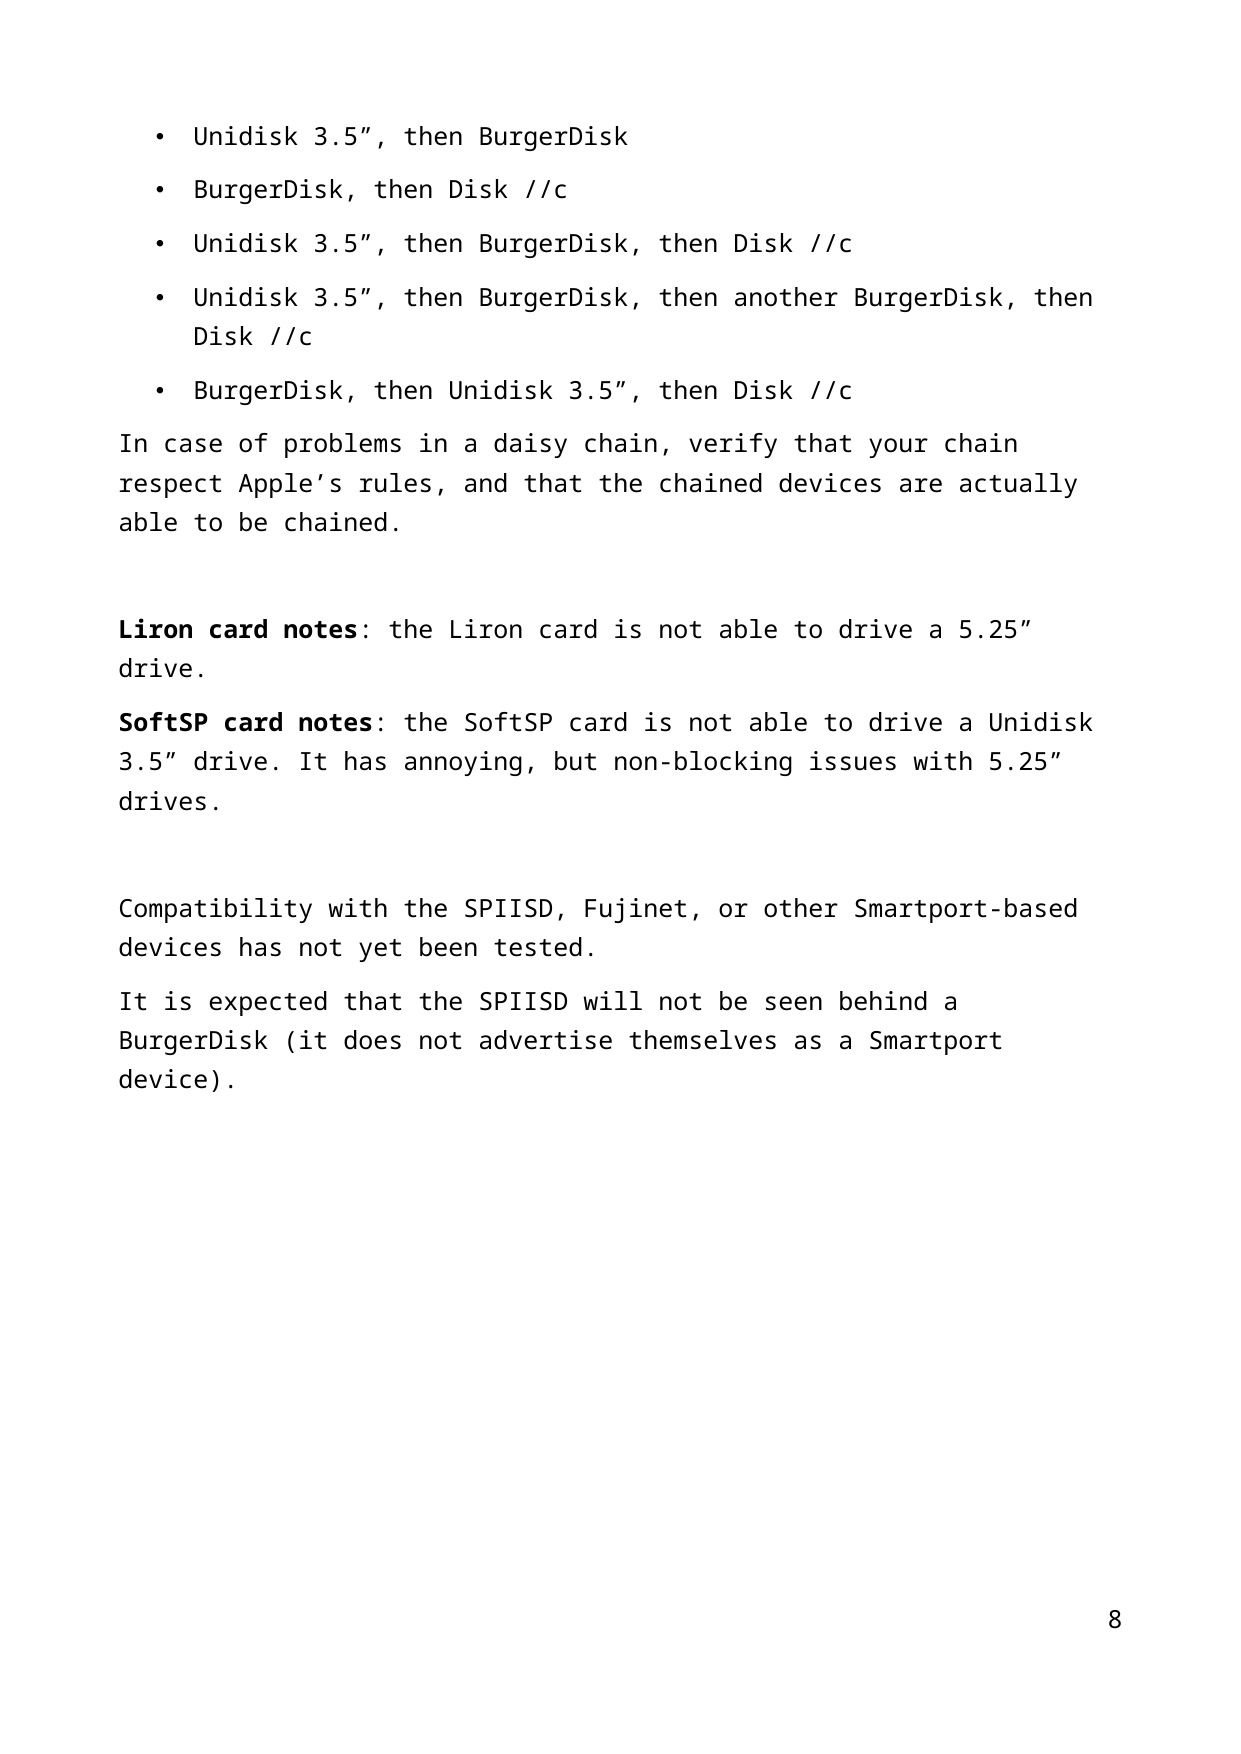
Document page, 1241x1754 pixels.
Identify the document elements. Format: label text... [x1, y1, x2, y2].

text Compatibility with the SPIISD, Fujinet, or other Smartport-based devices has not yet been tested. [118, 891, 1122, 964]
list Unidisk 3.5”, then BurgerDisk, then Disk //c [156, 226, 1122, 260]
list BurgerDisk, then Unidisk 3.5”, then Disk //c [156, 372, 1122, 406]
text In case of problems in a daisy chain, verify that your chain respect Apple’s rules, and that the chained devices are actually able to be chained. [118, 426, 1122, 538]
text SoftSP card notes: the SoftSP card is not able to drive a Unidisk 3.5” drive. It has annoying, but non-blocking issues with 5.25” drives. [118, 705, 1122, 817]
text Liron card notes: the Liron card is not able to drive a 5.25” drive. [118, 612, 1122, 685]
list Unidisk 3.5”, then BurgerDisk, then another BurgerDisk, then Disk //c [156, 279, 1122, 353]
text It is expected that the SPIISD will not be seen behind a BurgerDisk (it does not advertise themselves as a Smartport device). [118, 983, 1122, 1096]
list Unidisk 3.5”, then BurgerDisk [156, 118, 1122, 152]
list BurgerDisk, then Disk //c [156, 172, 1122, 206]
